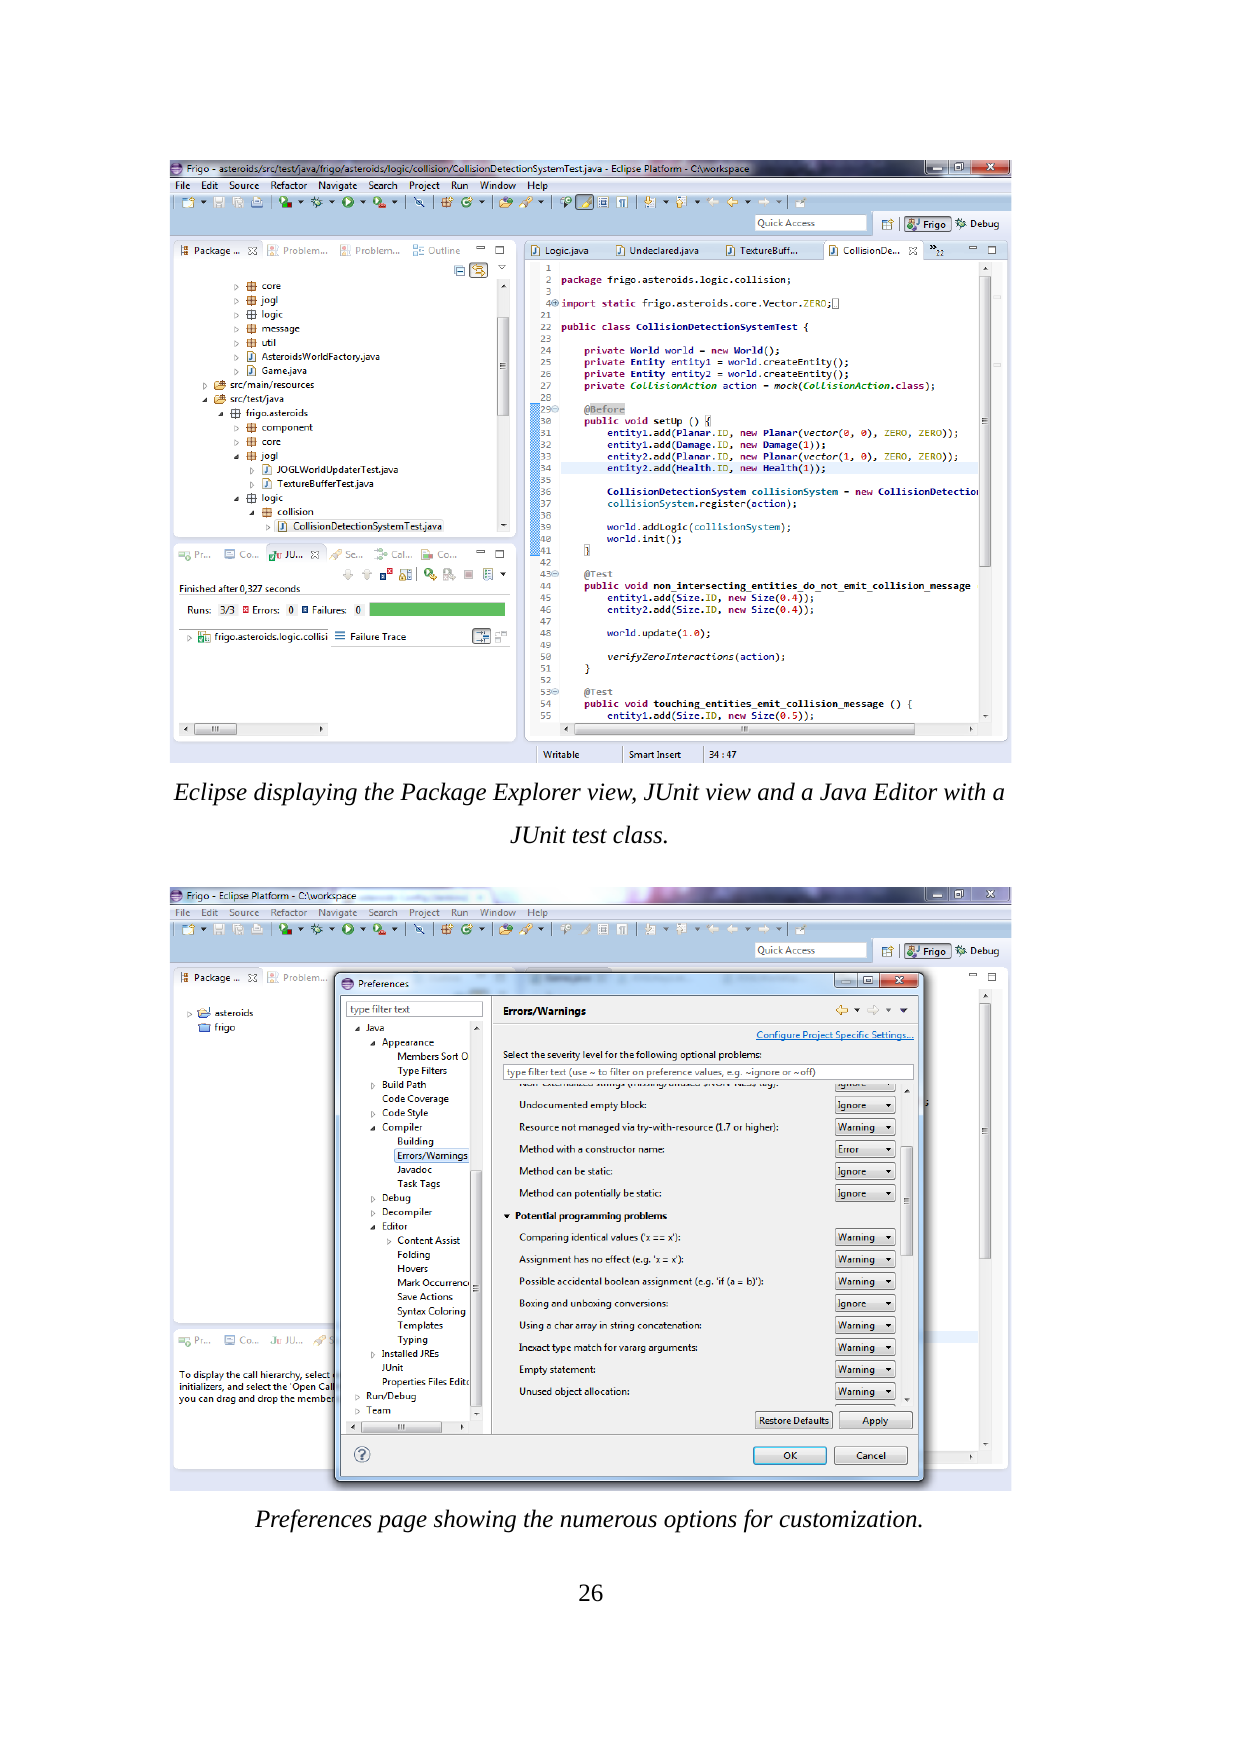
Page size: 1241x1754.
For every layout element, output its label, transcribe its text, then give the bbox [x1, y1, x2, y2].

text Preferences page showing the numerous options for customization. [148, 1491, 1033, 1533]
picture [169, 887, 1012, 1491]
text Eclipse displaying the Package Explorer view, JUnit view and a Java Editor with a JUnit test class. [148, 763, 1033, 848]
picture [169, 160, 1012, 763]
